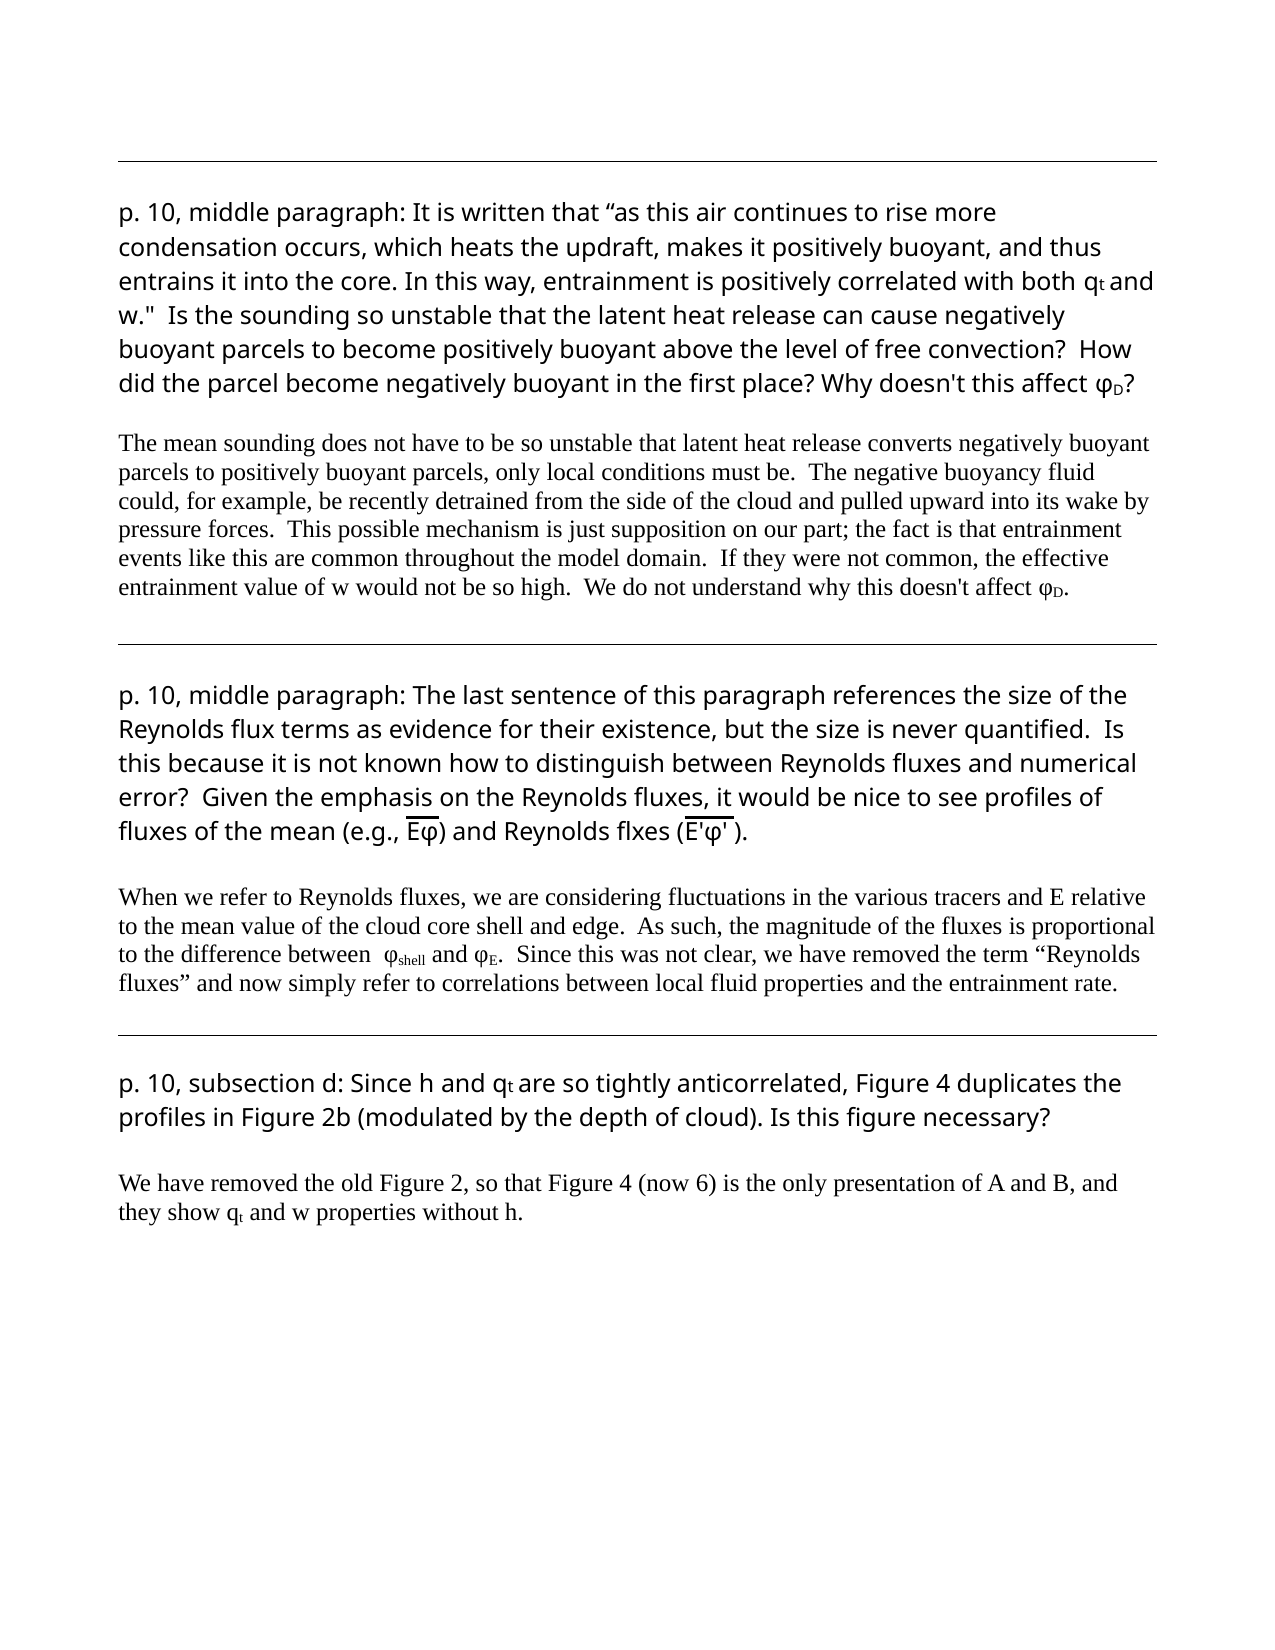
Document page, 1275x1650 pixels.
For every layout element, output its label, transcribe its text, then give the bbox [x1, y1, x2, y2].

text When we refer to Reynolds fluxes, we are considering fluctuations in the various tracers and E relative to the mean value of the cloud core shell and edge. As such, the magnitude of the fluxes is proportional to the difference between φshell and φE. Since this was not clear, we have removed the term “Reynolds fluxes” and now simply refer to correlations between local fluid properties and the entrainment rate. [118, 882, 1157, 997]
text The mean sounding does not have to be so unstable that latent heat release converts negatively buoyant parcels to positively buoyant parcels, only local conditions must be. The negative buoyancy fluid could, for example, be recently detrained from the side of the cloud and pulled upward into its wake by pressure forces. This possible mechanism is just supposition on our part; the fact is that entrainment events like this are common throughout the model domain. If they were not common, the effective entrainment value of w would not be so high. We do not understand why this doesn't affect φD. [118, 428, 1157, 601]
text p. 10, middle paragraph: It is written that “as this air continues to rise more condensation occurs, which heats the updraft, makes it positively buoyant, and thus entrains it into the core. In this way, entrainment is positively correlated with both qt and w." Is the sounding so unstable that the latent heat release can cause negatively buoyant parcels to become positively buoyant above the level of free convection? How did the parcel become negatively buoyant in the first place? Why doesn't this affect φD? [118, 195, 1157, 399]
text We have removed the old Figure 2, so that Figure 4 (now 6) is the only presentation of A and B, and they show qt and w properties without h. [118, 1168, 1157, 1226]
text p. 10, middle paragraph: The last sentence of this paragraph references the size of the Reynolds flux terms as evidence for their existence, but the size is never quantified. Is this because it is not known how to distinguish between Reynolds fluxes and numerical error? Given the emphasis on the Reynolds fluxes, it would be nice to see profiles of fluxes of the mean (e.g., Eφ) and Reynolds flxes (E'φ' ). [118, 678, 1157, 848]
text p. 10, subsection d: Since h and qt are so tightly anticorrelated, Figure 4 duplicates the profiles in Figure 2b (modulated by the depth of cloud). Is this figure necessary? [118, 1066, 1157, 1134]
